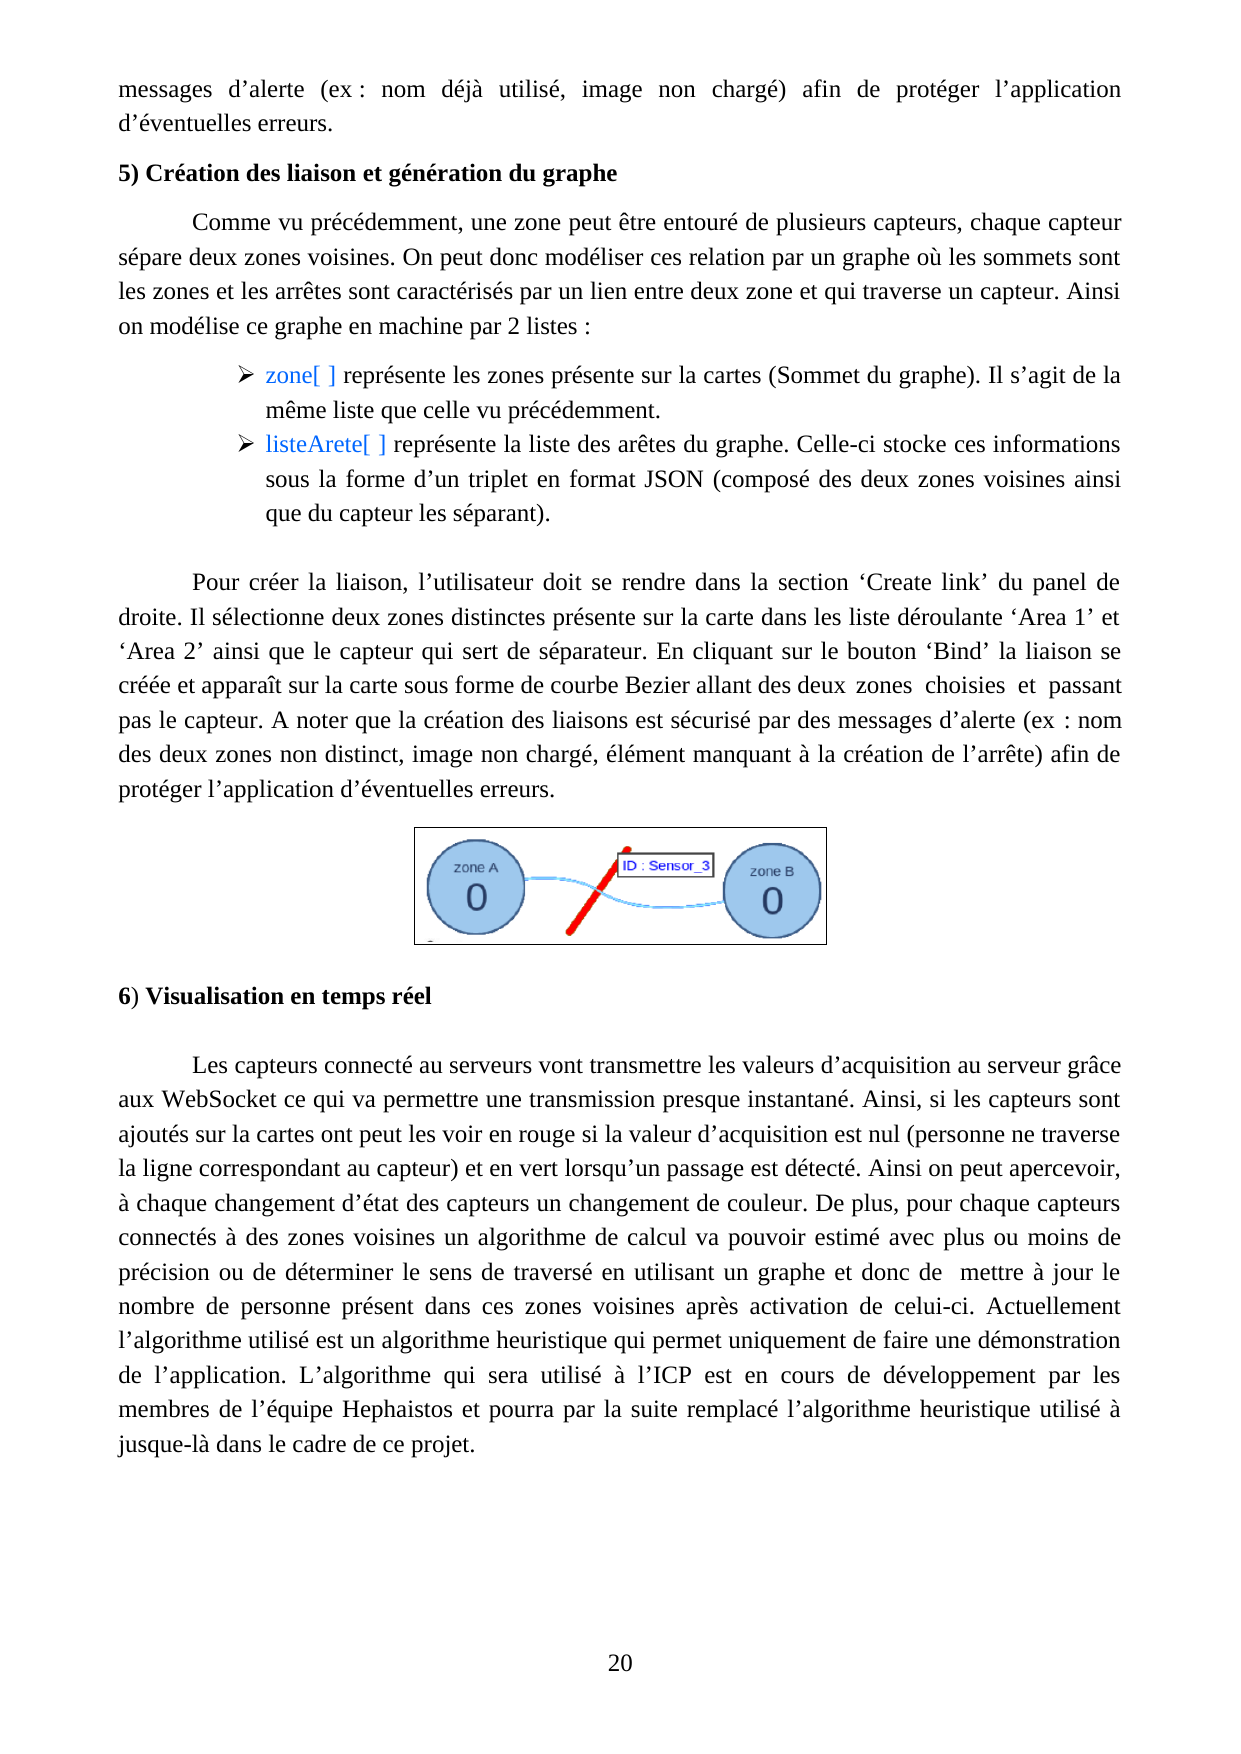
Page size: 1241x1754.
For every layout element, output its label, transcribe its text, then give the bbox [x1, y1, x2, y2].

text Comme vu précédemment, une zone peut être entouré de plusieurs capteurs, chaque capteur sépare deux zones voisines. On peut donc modéliser ces relation par un graphe où les sommets sont les zones et les arrêtes sont caractérisés par un lien entre deux zone et qui traverse un capteur. Ainsi on modélise ce graphe en machine par 2 listes : [118, 207, 1122, 339]
text 6) Visualisation en temps réel [118, 981, 1122, 1009]
text Pour créer la liaison, l’utilisateur doit se rendre dans la section ‘Create link’ du panel de droite. Il sélectionne deux zones distinctes présente sur la carte dans les liste déroulante ‘Area 1’ et ‘Area 2’ ainsi que le capteur qui sert de séparateur. En cliquant sur le bouton ‘Bind’ la liaison se créée et apparaît sur la carte sous forme de courbe Bezier allant des deux zones choisies et passant pas le capteur. A noter que la création des liaisons est sécurisé par des messages d’alerte (ex : nom des deux zones non distinct, image non chargé, élément manquant à la création de l’arrête) afin de protéger l’application d’éventuelles erreurs. [118, 567, 1122, 803]
list zone[ ] représente les zones présente sur la cartes (Sommet du graphe). Il s’agit de la même liste que celle vu précédemment. [236, 360, 1122, 423]
text messages d’alerte (ex : nom déjà utilisé, image non chargé) afin de protéger l’application d’éventuelles erreurs. [118, 74, 1122, 137]
list listeArete[ ] représente la liste des arêtes du graphe. Celle-ci stocke ces informations sous la forme d’un triplet en format JSON (composé des deux zones voisines ainsi que du capteur les séparant). [236, 429, 1122, 527]
picture [417, 830, 824, 942]
text 5) Création des liaison et génération du graphe [118, 158, 1122, 187]
text Les capteurs connecté au serveurs vont transmettre les valeurs d’acquisition au serveur grâce aux WebSocket ce qui va permettre une transmission presque instantané. Ainsi, si les capteurs sont ajoutés sur la cartes ont peut les voir en rouge si la valeur d’acquisition est nul (personne ne traverse la ligne correspondant au capteur) et en vert lorsqu’un passage est détecté. Ainsi on peut apercevoir, à chaque changement d’état des capteurs un changement de couleur. De plus, pour chaque capteurs connectés à des zones voisines un algorithme de calcul va pouvoir estimé avec plus ou moins de précision ou de déterminer le sens de traversé en utilisant un graphe et donc de mettre à jour le nombre de personne présent dans ces zones voisines après activation de celui-ci. Actuellement l’algorithme utilisé est un algorithme heuristique qui permet uniquement de faire une démonstration de l’application. L’algorithme qui sera utilisé à l’ICP est en cours de développement par les membres de l’équipe Hephaistos et pourra par la suite remplacé l’algorithme heuristique utilisé à jusque-là dans le cadre de ce projet. [118, 1050, 1122, 1458]
